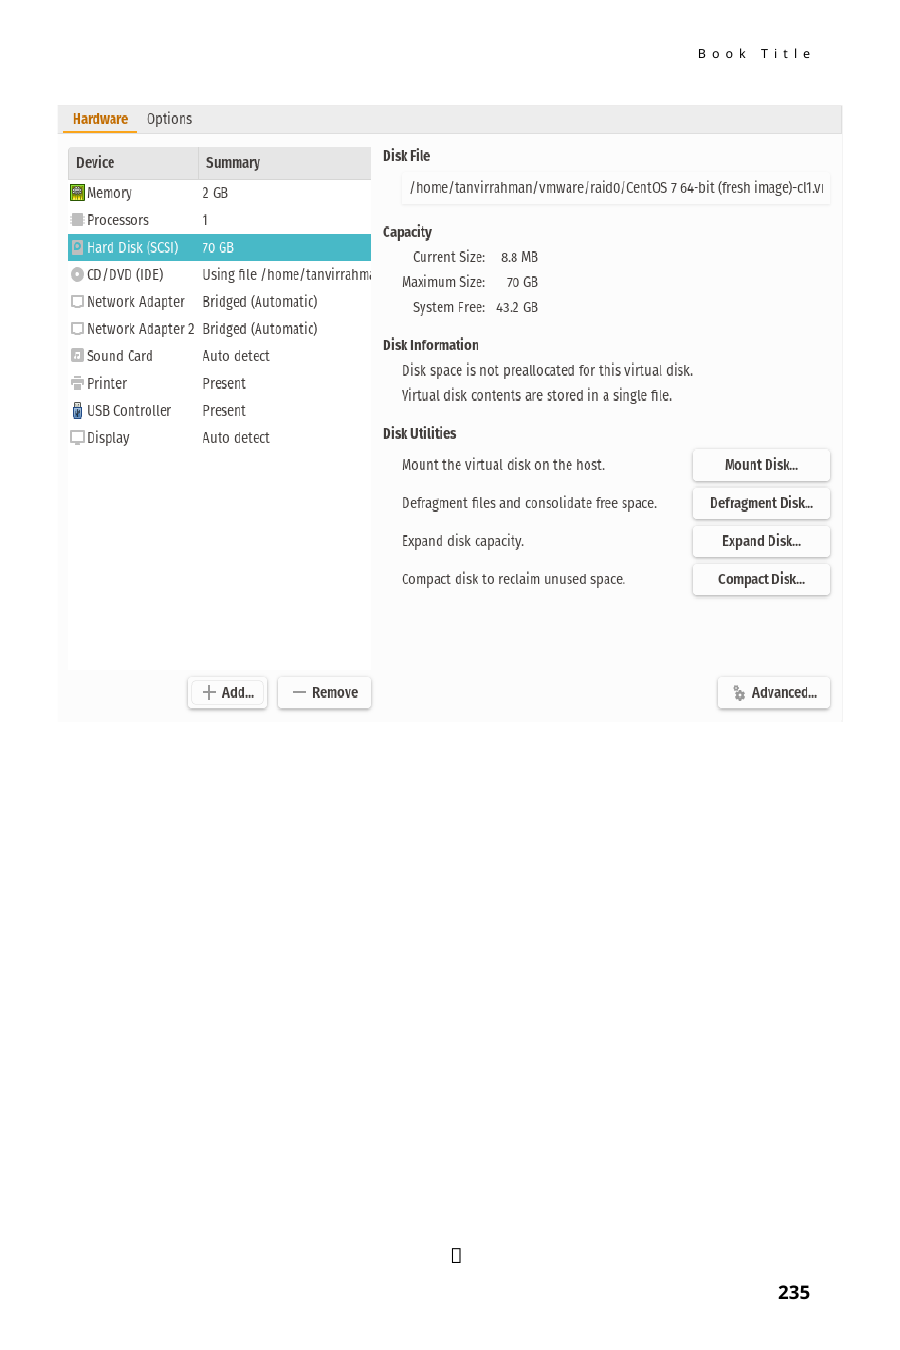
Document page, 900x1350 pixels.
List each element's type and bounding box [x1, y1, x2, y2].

picture [57, 105, 843, 722]
